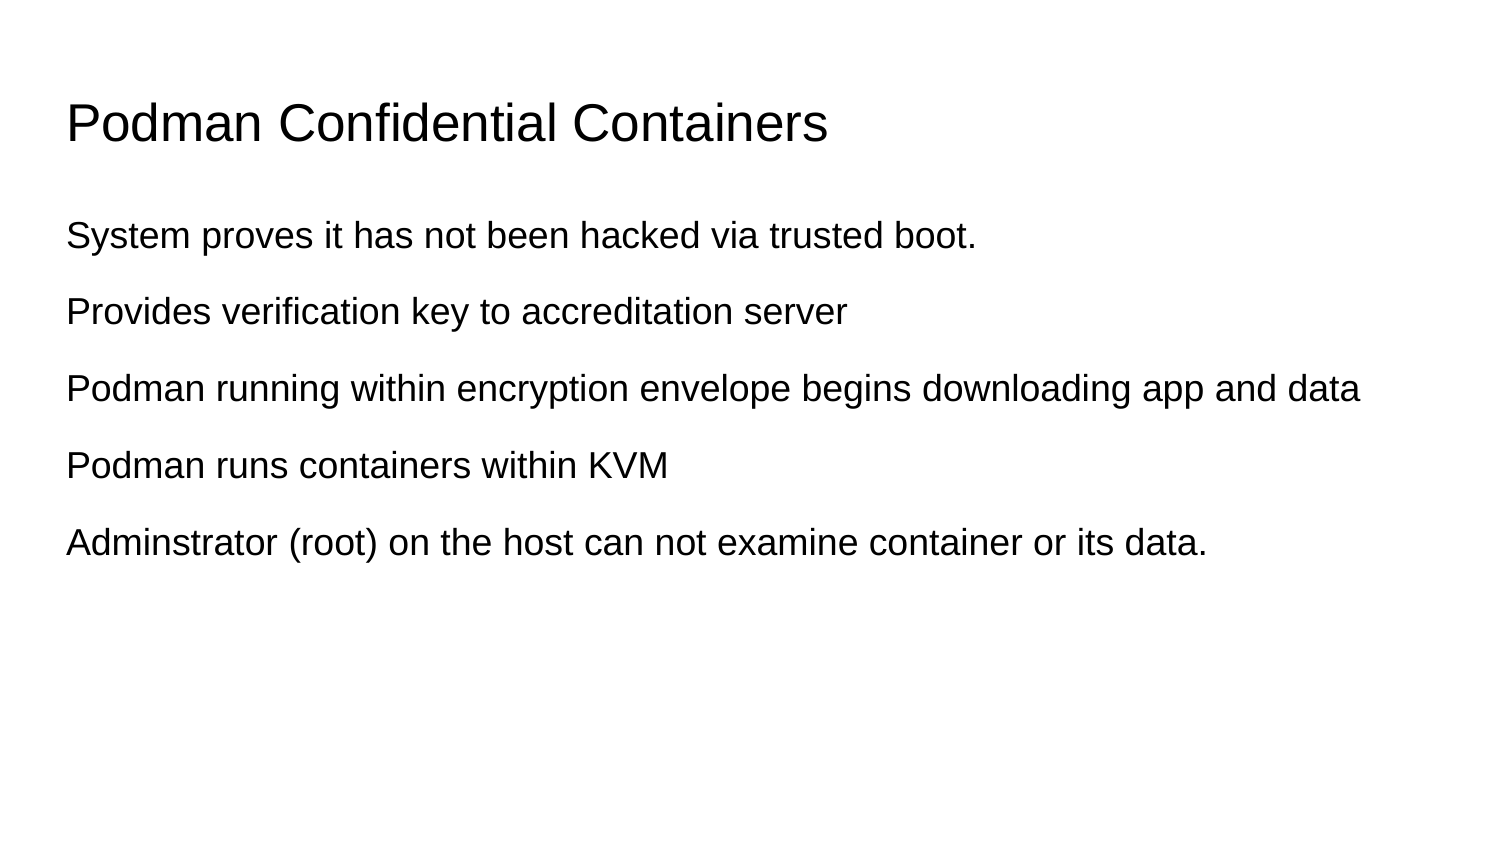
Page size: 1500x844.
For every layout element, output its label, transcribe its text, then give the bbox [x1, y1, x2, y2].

title Podman Confidential Containers [51, 72, 1449, 167]
list System proves it has not been hacked via trusted boot. Provides verification key to accreditation server Podman running within encryption envelope begins downloading app and data Podman runs containers within KVM Adminstrator (root) on the host can not examine container or its data. [51, 189, 1449, 750]
